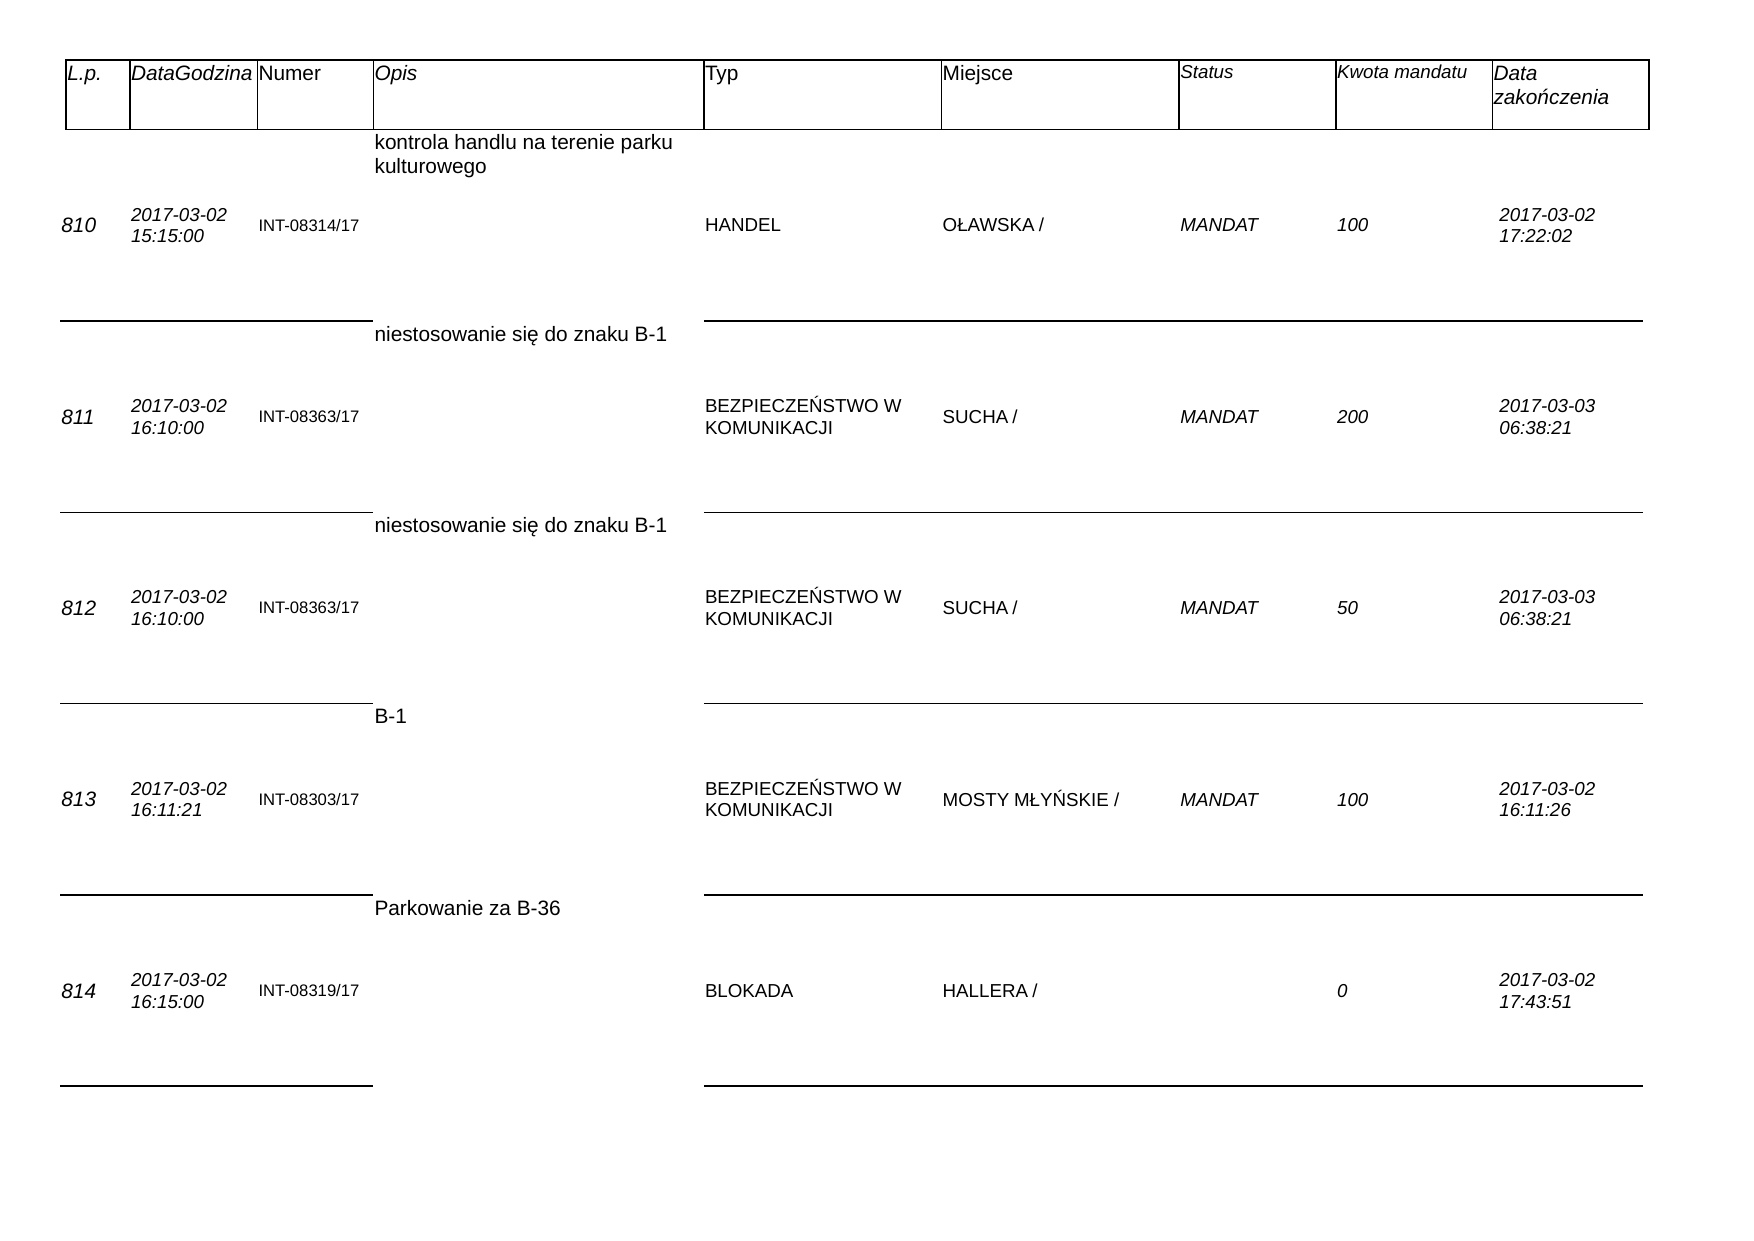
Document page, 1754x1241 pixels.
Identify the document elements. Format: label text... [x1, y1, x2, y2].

table_cell [1643, 703, 1649, 894]
table_cell BEZPIECZEŃSTWO W KOMUNIKACJI [704, 513, 941, 703]
table_cell [1643, 320, 1649, 511]
table_cell 2017-03-02 16:11:26 [1498, 704, 1643, 894]
table_cell 2017-03-03 06:38:21 [1498, 322, 1643, 511]
table_cell SUCHA / [941, 322, 1179, 511]
table_cell 2017-03-02 16:15:00 [130, 896, 257, 1085]
table_header [60, 59, 65, 129]
table_cell 100 [1336, 130, 1498, 320]
table_cell [1179, 896, 1336, 1085]
table_header Opis [374, 61, 703, 129]
table_cell 200 [1336, 322, 1498, 511]
table_cell SUCHA / [941, 513, 1179, 703]
table_cell 2017-03-02 17:22:02 [1498, 130, 1643, 320]
table_cell 811 [60, 322, 130, 511]
table_cell BLOKADA [704, 896, 941, 1085]
table_cell 810 [60, 129, 130, 320]
table_cell HANDEL [704, 130, 941, 320]
table_cell 2017-03-03 06:38:21 [1498, 513, 1643, 703]
table_cell niestosowanie się do znaku B-1 [373, 511, 704, 703]
table_cell [1643, 511, 1649, 703]
table_cell INT-08314/17 [257, 130, 373, 320]
table_cell BEZPIECZEŃSTWO W KOMUNIKACJI [704, 322, 941, 511]
table_cell 2017-03-02 16:11:21 [130, 704, 257, 894]
table_cell 2017-03-02 16:10:00 [130, 513, 257, 703]
table_cell MANDAT [1179, 130, 1336, 320]
table_cell 2017-03-02 17:43:51 [1498, 896, 1643, 1085]
table_cell INT-08303/17 [257, 704, 373, 894]
table_header Typ [705, 61, 941, 129]
table_header Kwota mandatu [1337, 61, 1492, 129]
table_cell 2017-03-02 16:10:00 [130, 322, 257, 511]
table_cell 812 [60, 513, 130, 703]
table_cell INT-08319/17 [257, 896, 373, 1085]
table_cell MANDAT [1179, 322, 1336, 511]
table_header Data zakończenia [1493, 61, 1648, 129]
table_cell 813 [60, 704, 130, 894]
table_cell 100 [1336, 704, 1498, 894]
table_cell kontrola handlu na terenie parku kulturowego [373, 130, 704, 320]
table_cell 50 [1336, 513, 1498, 703]
table_cell BEZPIECZEŃSTWO W KOMUNIKACJI [704, 704, 941, 894]
table_cell MANDAT [1179, 704, 1336, 894]
table_cell 814 [60, 896, 130, 1085]
table_cell MOSTY MŁYŃSKIE / [941, 704, 1179, 894]
table_header Numer [258, 61, 373, 129]
table_cell INT-08363/17 [257, 513, 373, 703]
table_cell 0 [1336, 896, 1498, 1085]
table_cell INT-08363/17 [257, 322, 373, 511]
table_cell Parkowanie za B-36 [373, 894, 704, 1085]
table_cell HALLERA / [941, 896, 1179, 1085]
table_cell OŁAWSKA / [941, 130, 1179, 320]
table_cell [1643, 130, 1649, 320]
table_header L.p. [67, 61, 129, 129]
table_header DataGodzina [131, 61, 257, 129]
table_header Status [1180, 61, 1335, 129]
table_cell [1643, 894, 1649, 1085]
table_cell niestosowanie się do znaku B-1 [373, 320, 704, 511]
table_cell MANDAT [1179, 513, 1336, 703]
table_header Miejsce [942, 61, 1178, 129]
table_cell 2017-03-02 15:15:00 [130, 130, 257, 320]
table_cell B-1 [373, 703, 704, 894]
